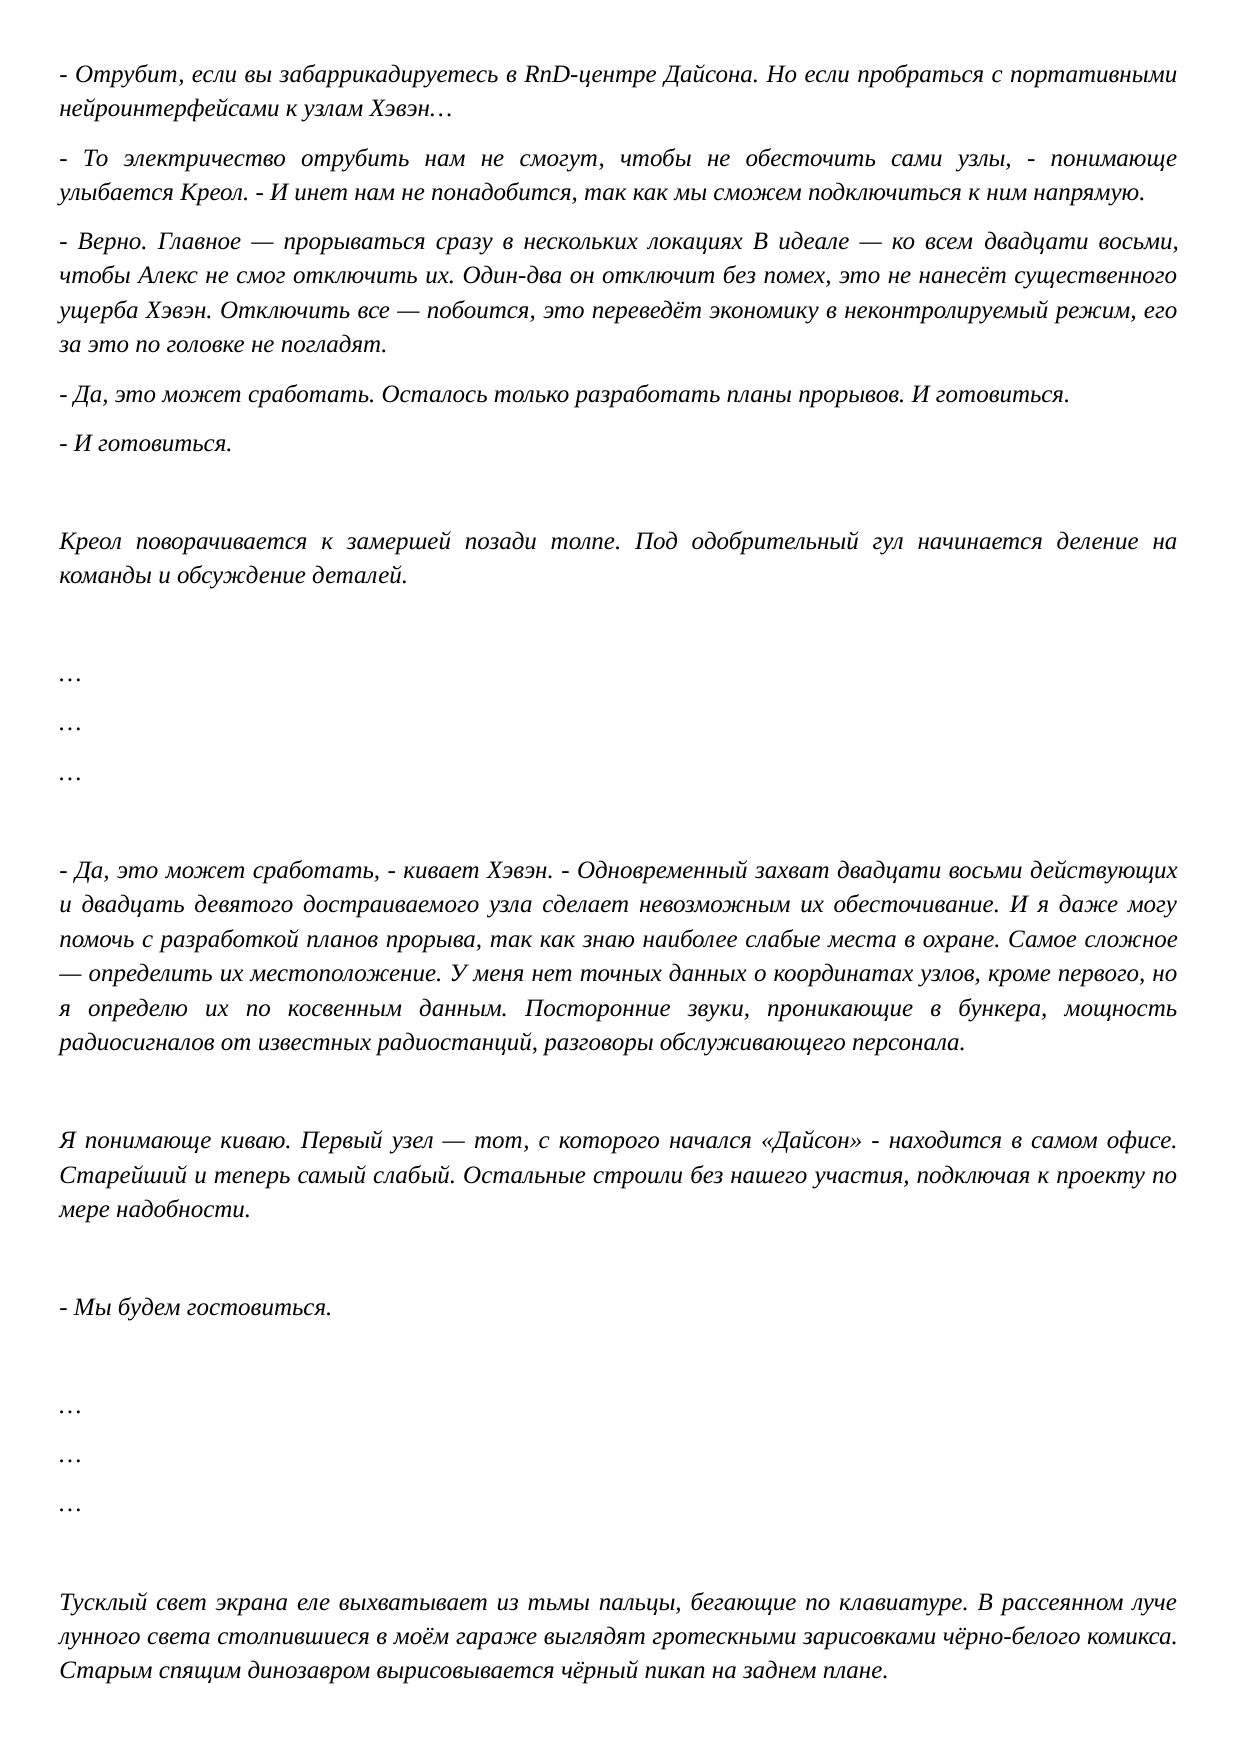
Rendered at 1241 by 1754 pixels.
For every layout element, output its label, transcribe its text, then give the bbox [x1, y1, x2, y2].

text … [59, 1488, 1181, 1517]
text - Отрубит, если вы забаррикадируетесь в RnD-центре Дайсона. Но если пробраться с портативными нейроинтерфейсами к узлам Хэвэн… [59, 59, 1181, 122]
text … [59, 707, 1181, 736]
text - Мы будем гостовиться. [59, 1292, 1181, 1321]
text Креол поворачивается к замершей позади толпе. Под одобрительный гул начинается деление на команды и обсуждение деталей. [59, 526, 1181, 589]
text - Верно. Главное — прорываться сразу в нескольких локациях В идеале — ко всем двадцати восьми, чтобы Алекс не смог отключить их. Один-два он отключит без помех, это не нанесёт существенного ущерба Хэвэн. Отключить все — побоится, это переведёт экономику в неконтролируемый режим, его за это по головке не погладят. [59, 226, 1181, 358]
text - И готовиться. [59, 428, 1181, 456]
text - Да, это может сработать, - кивает Хэвэн. - Одновременный захват двадцати восьми действующих и двадцать девятого достраиваемого узла сделает невозможным их обесточивание. И я даже могу помочь с разработкой планов прорыва, так как знаю наиболее слабые места в охране. Самое сложное — определить их местоположение. У меня нет точных данных о координатах узлов, кроме первого, но я определю их по косвенным данным. Посторонние звуки, проникающие в бункера, мощность радиосигналов от известных радиостанций, разговоры обслуживающего персонала. [59, 855, 1181, 1056]
text … [59, 757, 1181, 785]
text Я понимающе киваю. Первый узел — тот, с которого начался «Дайсон» - находится в самом офисе. Старейший и теперь самый слабый. Остальные строили без нашего участия, подключая к проекту по мере надобности. [59, 1125, 1181, 1223]
text - Да, это может сработать. Осталось только разработать планы прорывов. И готовиться. [59, 379, 1181, 407]
text - То электричество отрубить нам не смогут, чтобы не обесточить сами узлы, - понимающе улыбается Креол. - И инет нам не понадобится, так как мы сможем подключиться к ним напрямую. [59, 143, 1181, 206]
text … [59, 658, 1181, 687]
text … [59, 1390, 1181, 1419]
text Тусклый свет экрана еле выхватывает из тьмы пальцы, бегающие по клавиатуре. В рассеянном луче лунного света столпившиеся в моём гараже выглядят гротескными зарисовками чёрно-белого комикса. Старым спящим динозавром вырисовывается чёрный пикап на заднем плане. [59, 1587, 1181, 1684]
text … [59, 1439, 1181, 1468]
